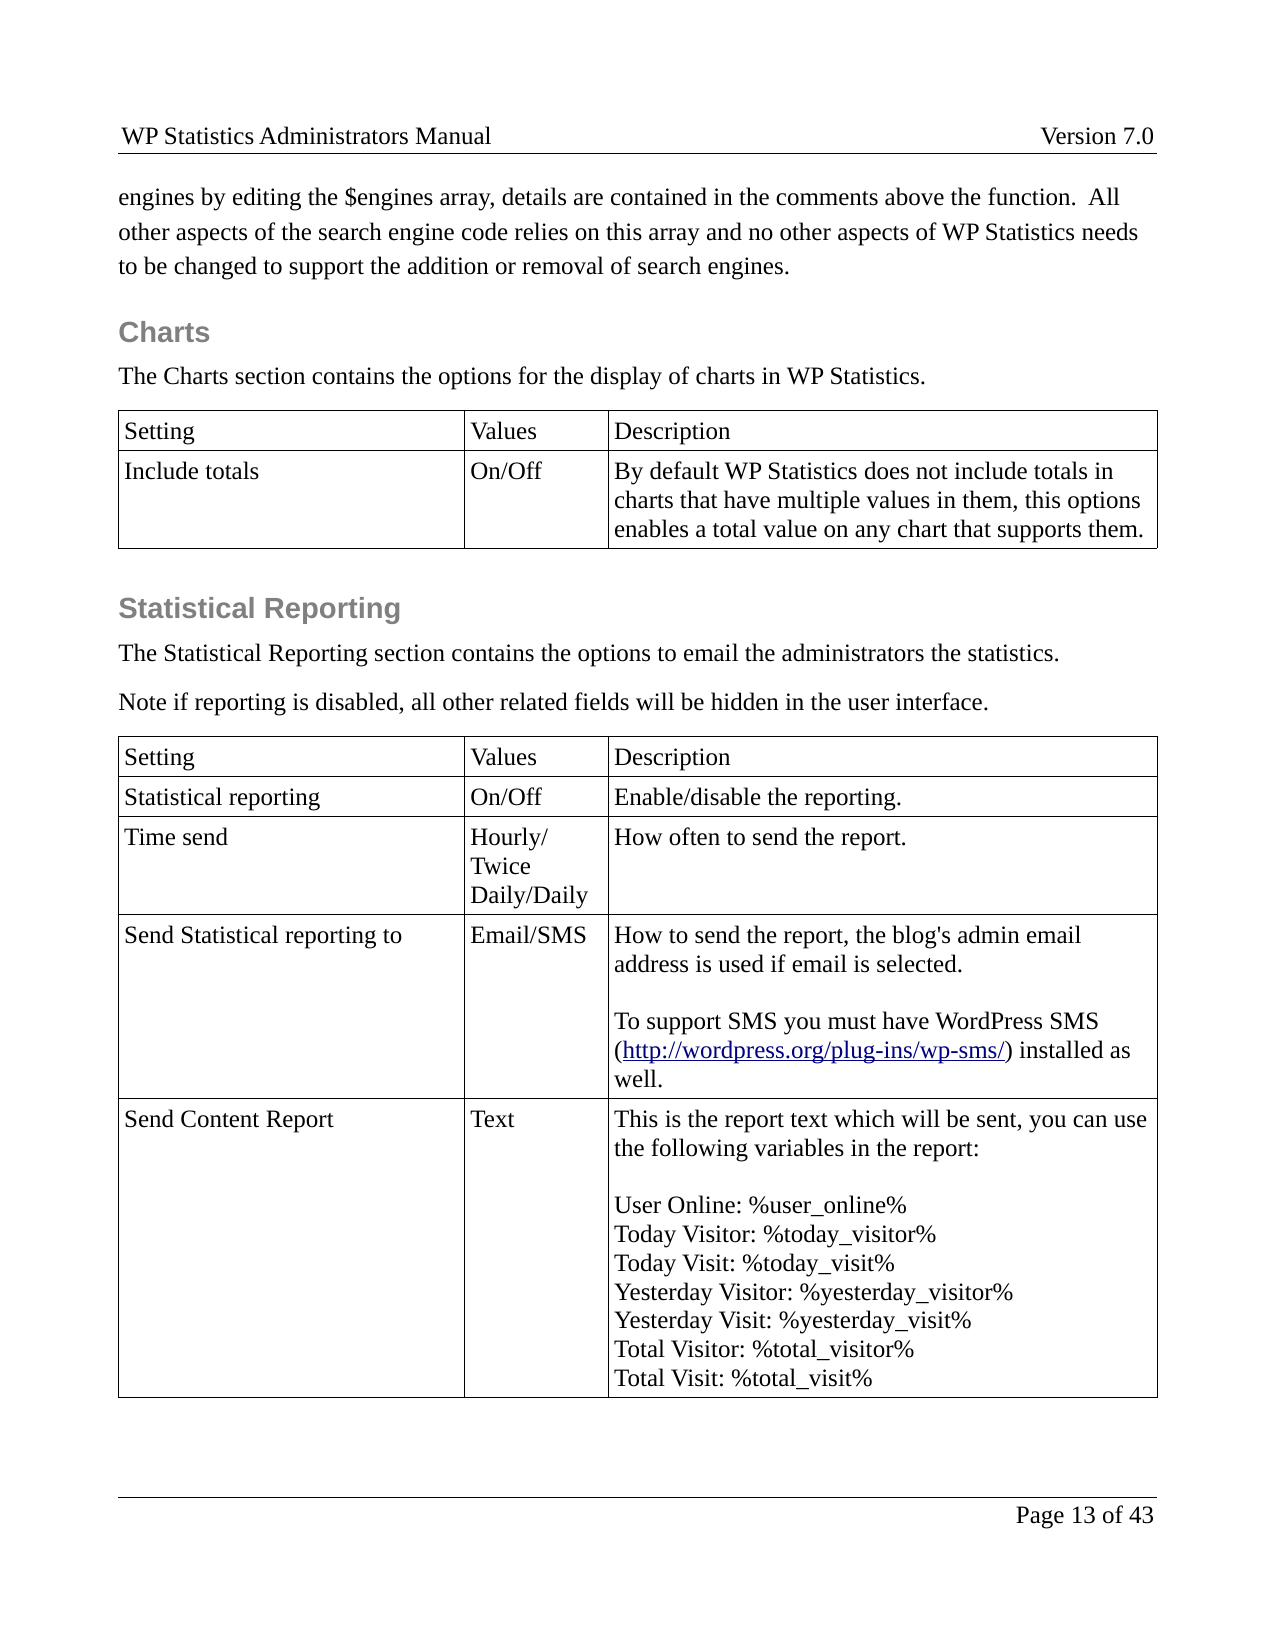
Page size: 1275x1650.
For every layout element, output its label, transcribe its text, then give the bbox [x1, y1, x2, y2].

table_cell Email/SMS [465, 915, 608, 1098]
table_cell Time send [119, 817, 464, 914]
table_cell How often to send the report. [609, 817, 1157, 914]
table_cell Text [465, 1099, 608, 1397]
table_header Setting [119, 737, 464, 776]
table_cell How to send the report, the blog's admin email address is used if email is selected. To support SMS you must have WordPress SMS (http://wordpress.org/plug-ins/wp-sms/) installed as well. [609, 915, 1157, 1098]
table_cell Enable/disable the reporting. [609, 777, 1157, 816]
table_cell Send Statistical reporting to [119, 915, 464, 1098]
table_header Description [609, 737, 1157, 776]
subtitle Statistical Reporting [118, 592, 1157, 625]
table_header Setting [119, 411, 464, 450]
text The Charts section contains the options for the display of charts in WP Statistics. [118, 361, 1157, 390]
table_cell Include totals [119, 451, 464, 548]
table_cell On/Off [465, 451, 608, 548]
table_cell Hourly/Twice Daily/Daily [465, 817, 608, 914]
table_header Values [465, 737, 608, 776]
table_header Values [465, 411, 608, 450]
table_header Description [609, 411, 1157, 450]
text The Statistical Reporting section contains the options to email the administrators the statistics. [118, 638, 1157, 666]
table_cell On/Off [465, 777, 608, 816]
subtitle Charts [118, 315, 1157, 348]
text engines by editing the $engines array, details are contained in the comments above the function. All other aspects of the search engine code relies on this array and no other aspects of WP Statistics needs to be changed to support the addition or removal of search engines. [118, 182, 1157, 280]
table_cell Statistical reporting [119, 777, 464, 816]
text Note if reporting is disabled, all other related fields will be hidden in the user interface. [118, 687, 1157, 715]
table_cell By default WP Statistics does not include totals in charts that have multiple values in them, this options enables a total value on any chart that supports them. [609, 451, 1157, 548]
table_cell This is the report text which will be sent, you can use the following variables in the report: User Online: %user_online% Today Visitor: %today_visitor% Today Visit: %today_visit% Yesterday Visitor: %yesterday_visitor% Yesterday Visit: %yesterday_visit% Total Visitor: %total_visitor% Total Visit: %total_visit% [609, 1099, 1157, 1397]
table_cell Send Content Report [119, 1099, 464, 1397]
